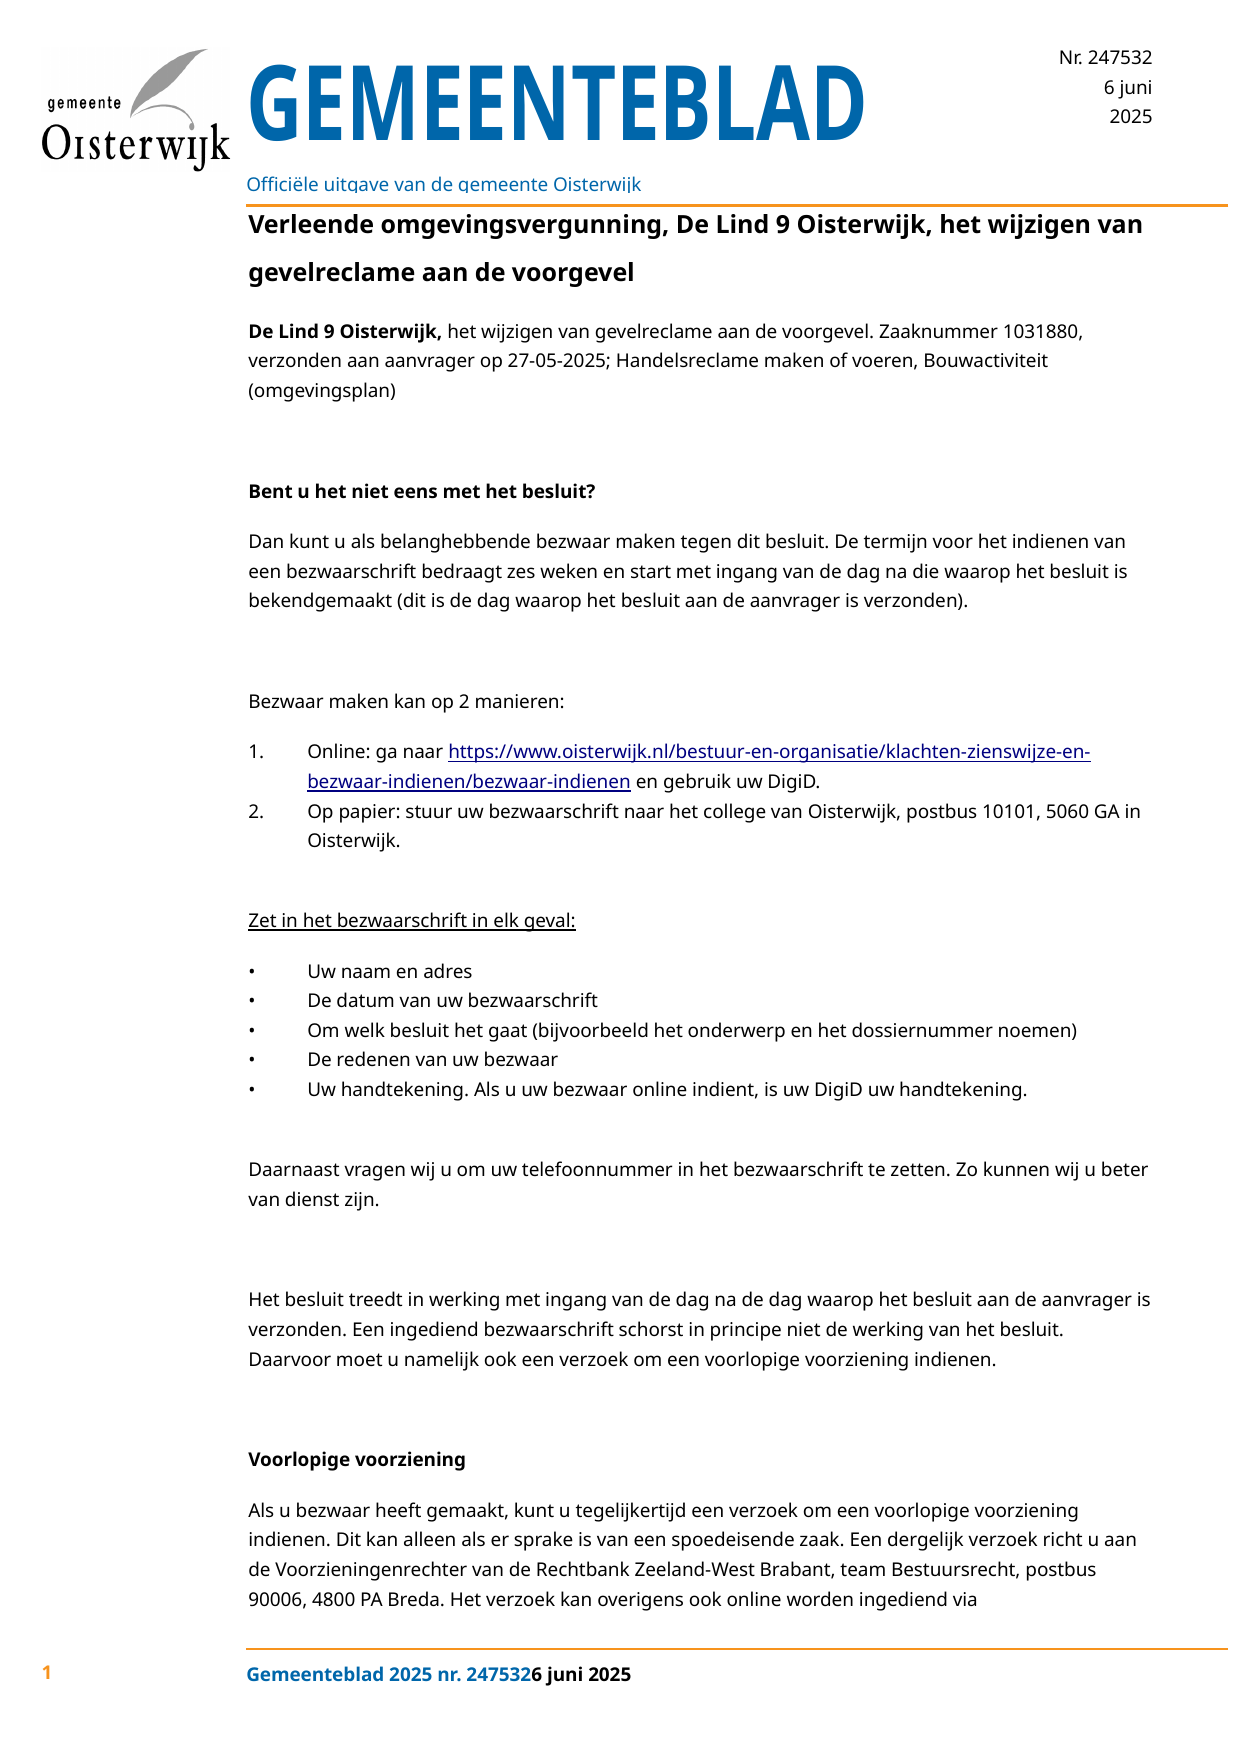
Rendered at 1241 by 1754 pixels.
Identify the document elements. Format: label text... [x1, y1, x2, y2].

text Als u bezwaar heeft gemaakt, kunt u tegelijkertijd een verzoek om een voorlopige voorziening indienen. Dit kan alleen als er sprake is van een spoedeisende zaak. Een dergelijk verzoek richt u aan de Voorzieningenrechter van de Rechtbank Zeeland-West Brabant, team Bestuursrecht, postbus 90006, 4800 PA Breda. Het verzoek kan overigens ook online worden ingediend via [248, 1497, 1152, 1612]
text Voorlopige voorziening [248, 1447, 1152, 1472]
text De Lind 9 Oisterwijk, het wijzigen van gevelreclame aan de voorgevel. Zaaknummer 1031880, verzonden aan aanvrager op 27-05-2025; Handelsreclame maken of voeren, Bouwactiviteit (omgevingsplan) [248, 318, 1152, 403]
text Dan kunt u als belanghebbende bezwaar maken tegen dit besluit. De termijn voor het indienen van een bezwaarschrift bedraagt zes weken en start met ingang van de dag na die waarop het besluit is bekendgemaakt (dit is de dag waarop het besluit aan de aanvrager is verzonden). [248, 528, 1152, 613]
list Online: ga naar https://www.oisterwijk.nl/bestuur-en-organisatie/klachten-zienswijze-en-bezwaar-indienen/bezwaar-indienen en gebruik uw DigiD. [248, 739, 1152, 794]
list Uw handtekening. Als u uw bezwaar online indient, is uw DigiD uw handtekening. [248, 1076, 1152, 1102]
text Het besluit treedt in werking met ingang van de dag na de dag waarop het besluit aan de aanvrager is verzonden. Een ingediend bezwaarschrift schorst in principe niet de werking van het besluit. Daarvoor moet u namelijk ook een verzoek om een voorlopige voorziening indienen. [248, 1287, 1152, 1372]
list De redenen van uw bezwaar [248, 1047, 1152, 1072]
picture [41, 47, 231, 172]
text Zet in het bezwaarschrift in elk geval: [248, 907, 1152, 933]
text Bezwaar maken kan op 2 manieren: [248, 688, 1152, 714]
text Daarnaast vragen wij u om uw telefoonnummer in het bezwaarschrift te zetten. Zo kunnen wij u beter van dienst zijn. [248, 1156, 1152, 1212]
list Om welk besluit het gaat (bijvoorbeeld het onderwerp en het dossiernummer noemen) [248, 1017, 1152, 1043]
list De datum van uw bezwaarschrift [248, 987, 1152, 1013]
list Op papier: stuur uw bezwaarschrift naar het college van Oisterwijk, postbus 10101, 5060 GA in Oisterwijk. [248, 798, 1152, 853]
list Uw naam en adres [248, 958, 1152, 984]
text Verleende omgevingsvergunning, De Lind 9 Oisterwijk, het wijzigen van gevelreclame aan de voorgevel [248, 207, 1152, 288]
text Bent u het niet eens met het besluit? [248, 478, 1152, 504]
